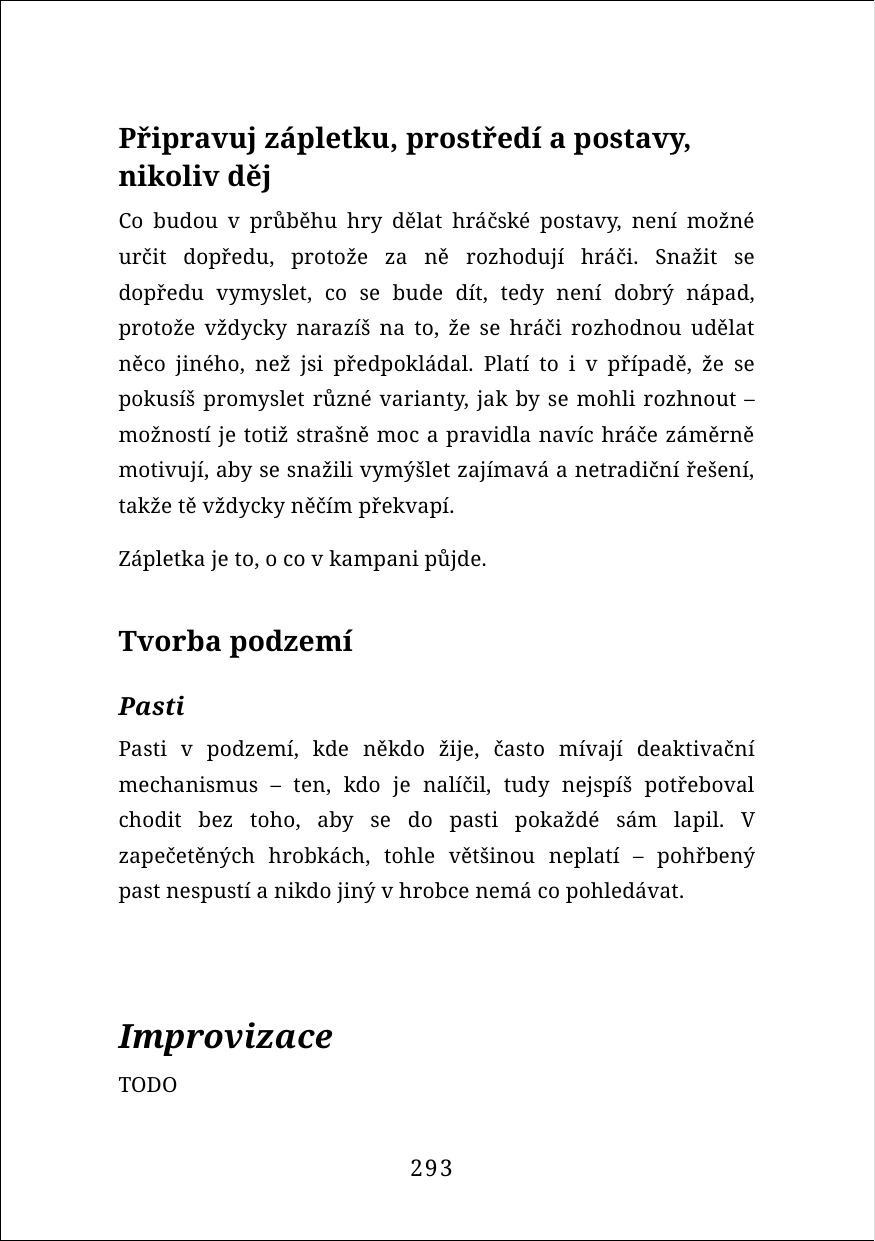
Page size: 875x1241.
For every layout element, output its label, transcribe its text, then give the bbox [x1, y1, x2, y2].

text Pasti v podzemí, kde někdo žije, často mívají deaktivační mechanismus – ten, kdo je nalíčil, tudy nejspíš potřeboval chodit bez toho, aby se do pasti pokaždé sám lapil. V zapečetěných hrobkách, tohle většinou neplatí – pohřbený past nespustí a nikdo jiný v hrobce nemá co pohledávat. [118, 734, 756, 905]
subtitle Tvorba podzemí [118, 621, 756, 659]
text TODO [118, 1070, 756, 1098]
subtitle Improvizace [118, 1013, 756, 1058]
subtitle Pasti [118, 689, 756, 723]
subtitle Připravuj zápletku, prostředí a postavy, nikoliv děj [118, 118, 756, 195]
text Zápletka je to, o co v kampani půjde. [118, 544, 756, 572]
text Co budou v průběhu hry dělat hráčské postavy, není možné určit dopředu, protože za ně rozhodují hráči. Snažit se dopředu vymyslet, co se bude dít, tedy není dobrý nápad, protože vždycky narazíš na to, že se hráči rozhodnou udělat něco jiného, než jsi předpokládal. Platí to i v případě, že se pokusíš promyslet různé varianty, jak by se mohli rozhnout – možností je totiž strašně moc a pravidla navíc hráče záměrně motivují, aby se snažili vymýšlet zajímavá a netradiční řešení, takže tě vždycky něčím překvapí. [118, 207, 756, 519]
